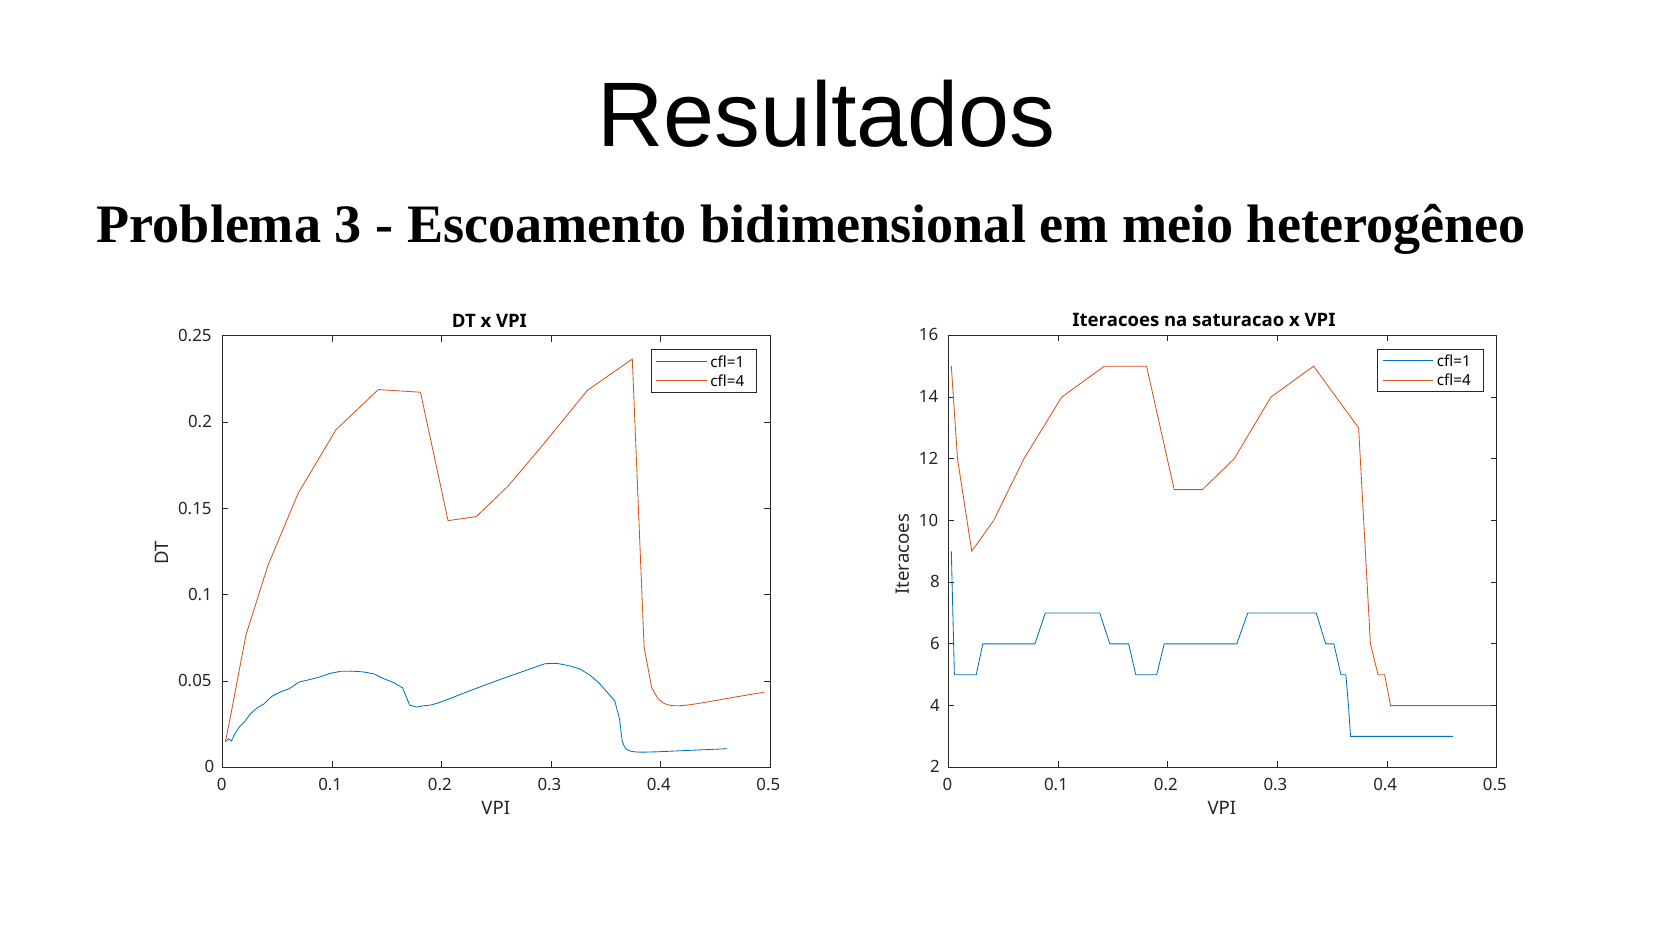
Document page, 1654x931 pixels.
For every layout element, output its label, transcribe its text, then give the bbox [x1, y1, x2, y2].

title Resultados [82, 37, 1571, 193]
list Problema 3 - Escoamento bidimensional em meio heterogêneo [0, 194, 1625, 272]
picture [130, 295, 839, 827]
picture [856, 294, 1565, 827]
